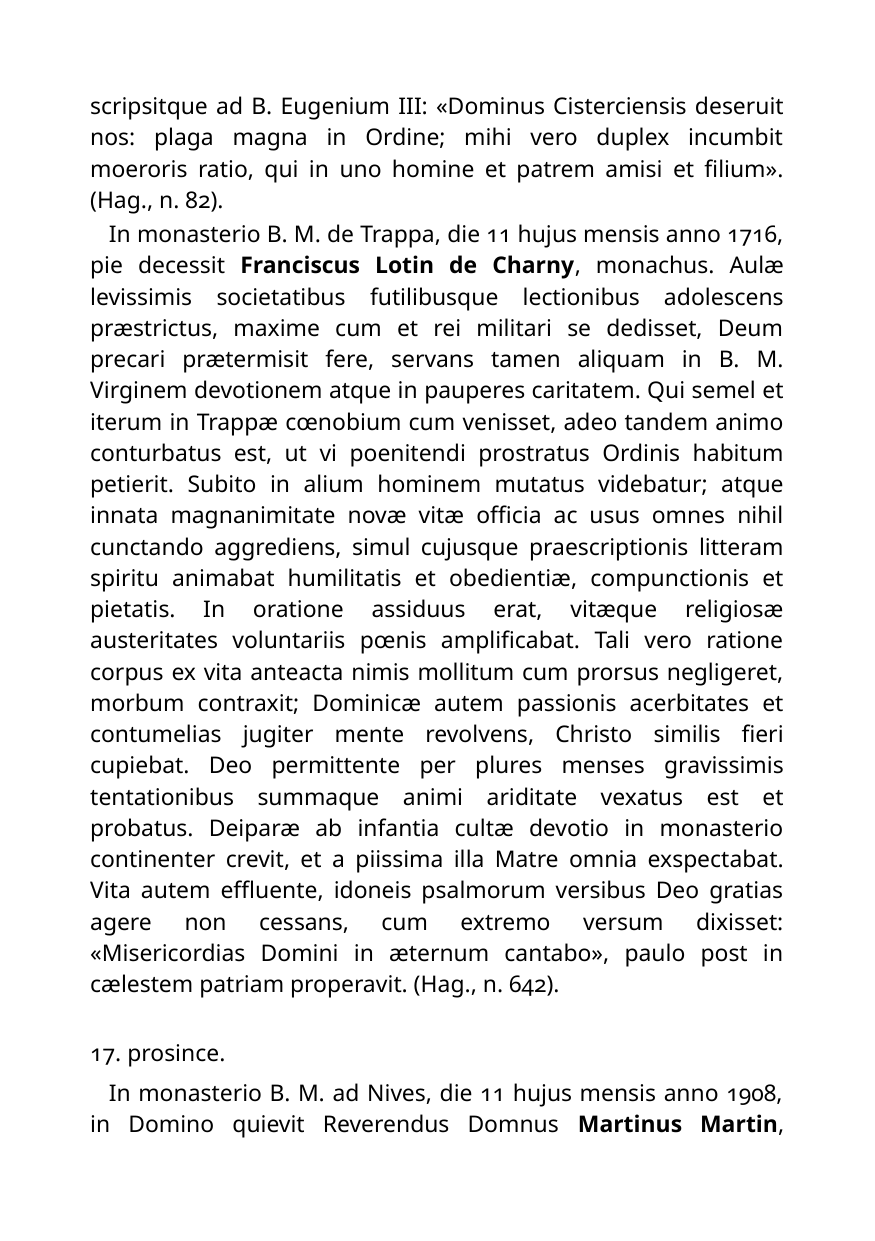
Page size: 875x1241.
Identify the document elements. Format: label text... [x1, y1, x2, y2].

text scripsitque ad B. Eugenium III: «Dominus Cisterciensis deseruit nos: plaga magna in Ordine; mihi vero duplex incumbit moeroris ratio, qui in uno homine et patrem amisi et filium». (Hag., n. 82). [90, 90, 784, 215]
text In monasterio B. M. ad Nives, die 11 hujus mensis anno 1908, in Domino quievit Reverendus Domnus Martinus Martin, [90, 1077, 784, 1139]
text 17. prosince. [90, 1037, 784, 1068]
text In monasterio B. M. de Trappa, die 11 hujus mensis anno 1716, pie decessit Franciscus Lotin de Charny, monachus. Aulæ levissimis societatibus futilibusque lectionibus adolescens præstrictus, maxime cum et rei militari se dedisset, Deum precari prætermisit fere, servans tamen aliquam in B. M. Virginem devotionem atque in pauperes caritatem. Qui semel et iterum in Trappæ cœnobium cum venisset, adeo tandem animo conturbatus est, ut vi poenitendi prostratus Ordinis habitum petierit. Subito in alium hominem mutatus videbatur; atque innata magnanimitate novæ vitæ officia ac usus omnes nihil cunctando aggrediens, simul cujusque praescriptionis litteram spiritu animabat humilitatis et obedientiæ, compunctionis et pietatis. In oratione assiduus erat, vitæque religiosæ austeritates voluntariis pœnis amplificabat. Tali vero ratione corpus ex vita anteacta nimis mollitum cum prorsus negligeret, morbum contraxit; Dominicæ autem passionis acerbitates et contumelias jugiter mente revolvens, Christo similis fieri cupiebat. Deo permittente per plures menses gravissimis tentationibus summaque animi ariditate vexatus est et probatus. Deiparæ ab infantia cultæ devotio in monasterio continenter crevit, et a piissima illa Matre omnia exspectabat. Vita autem effluente, idoneis psalmorum versibus Deo gratias agere non cessans, cum extremo versum dixisset: «Misericordias Domini in æternum cantabo», paulo post in cælestem patriam properavit. (Hag., n. 642). [90, 218, 784, 999]
